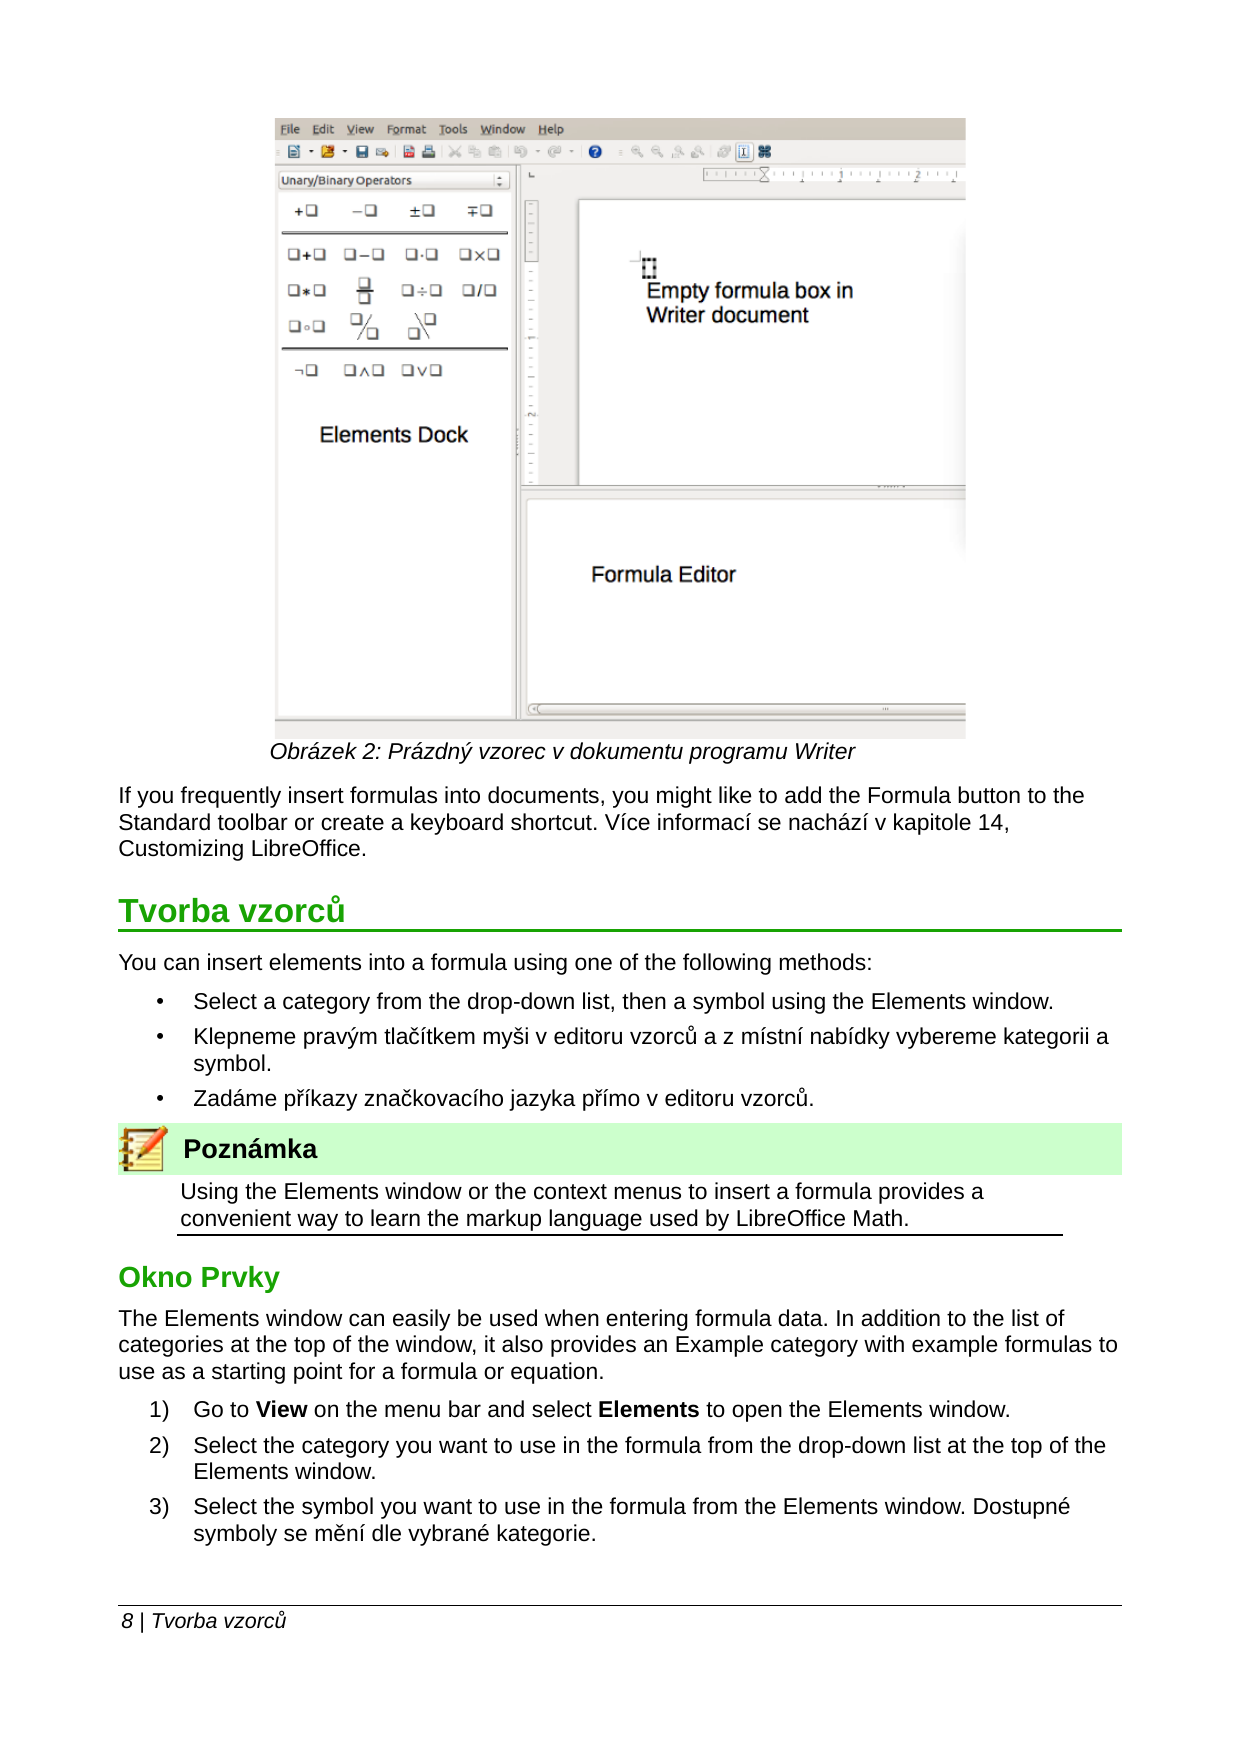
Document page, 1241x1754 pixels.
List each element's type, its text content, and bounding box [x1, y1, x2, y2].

list Zadáme příkazy značkovacího jazyka přímo v editoru vzorců. [156, 1085, 1122, 1111]
list Select a category from the drop-down list, then a symbol using the Elements window. [156, 988, 1122, 1014]
subtitle Poznámka [118, 1123, 1122, 1175]
text If you frequently insert formulas into documents, you might like to add the Formula button to the Standard toolbar or create a keyboard shortcut. Více informací se nachází v kapitole 14, Customizing LibreOffice. [118, 782, 1122, 862]
text The Elements window can easily be used when entering formula data. In addition to the list of categories at the top of the window, it also provides an Example category with example formulas to use as a starting point for a formula or equation. [118, 1305, 1122, 1384]
list Select the symbol you want to use in the formula from the Elements window. Dostupné symboly se mění dle vybrané kategorie. [169, 1493, 1122, 1546]
list Select the category you want to use in the formula from the drop-down list at the top of the Elements window. [169, 1432, 1122, 1484]
text You can insert elements into a formula using one of the following methods: [118, 949, 1122, 976]
text Obrázek 2: Prázdný vzorec v dokumentu programu Writer [269, 739, 971, 764]
list Klepneme pravým tlačítkem myši v editoru vzorců a z místní nabídky vybereme kategorii a symbol. [156, 1023, 1122, 1076]
subtitle Okno Prvky [118, 1259, 1122, 1293]
text Using the Elements window or the context menus to insert a formula provides a convenient way to learn the markup language used by LibreOffice Math. [177, 1175, 1063, 1234]
picture [274, 118, 966, 739]
picture [119, 1124, 170, 1175]
list Go to View on the menu bar and select Elements to open the Elements window. [169, 1396, 1122, 1423]
subtitle Tvorba vzorců [118, 891, 1122, 929]
